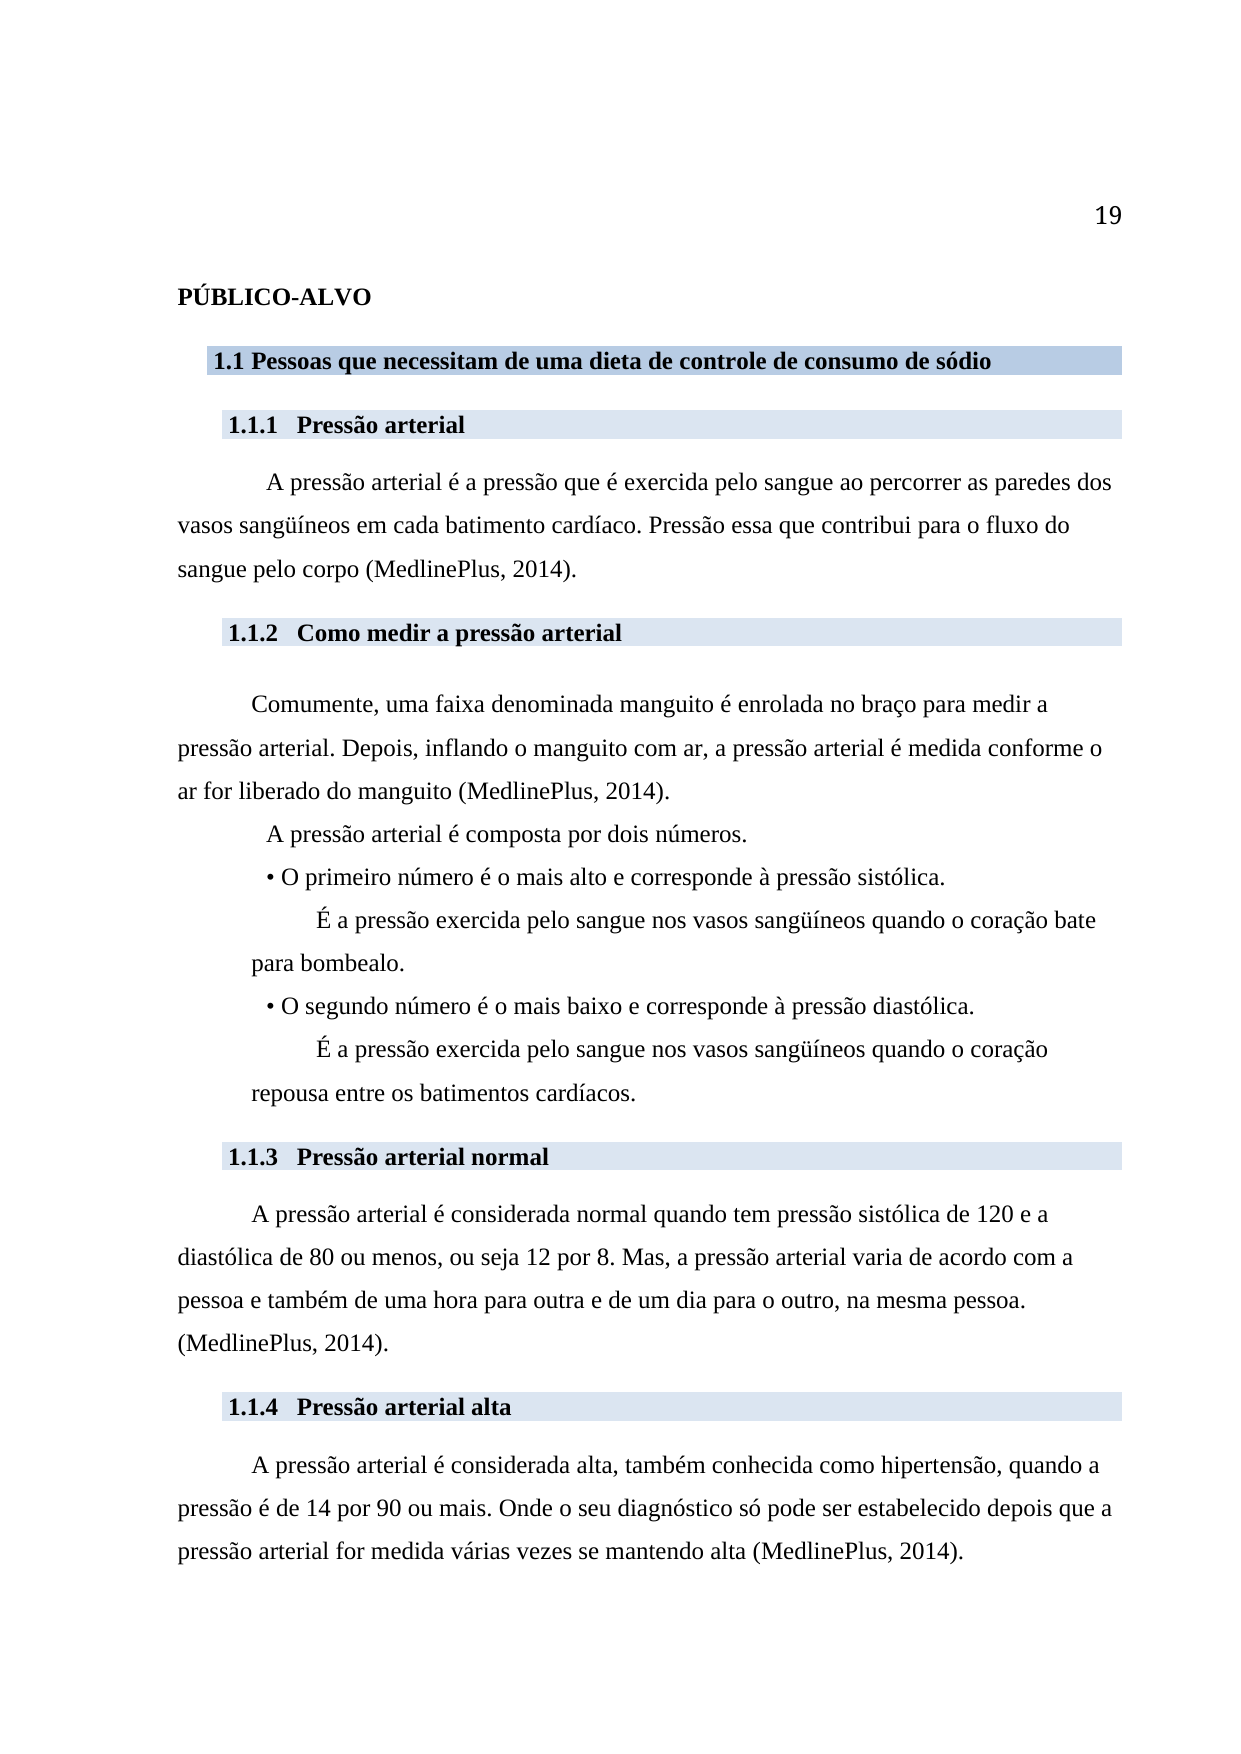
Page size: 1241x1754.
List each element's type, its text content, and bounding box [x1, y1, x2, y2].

subtitle Como medir a pressão arterial [222, 618, 1122, 646]
subtitle PÚBLICO-ALVO [177, 282, 1122, 311]
subtitle Pressão arterial normal [222, 1142, 1122, 1170]
text A pressão arterial é considerada normal quando tem pressão sistólica de 120 e a diastólica de 80 ou menos, ou seja 12 por 8. Mas, a pressão arterial varia de acordo com a pessoa e também de uma hora para outra e de um dia para o outro, na mesma pessoa. (MedlinePlus, 2014). [177, 1199, 1122, 1357]
subtitle Pessoas que necessitam de uma dieta de controle de consumo de sódio [207, 346, 1122, 375]
text A pressão arterial é a pressão que é exercida pelo sangue ao percorrer as paredes dos vasos sangüíneos em cada batimento cardíaco. Pressão essa que contribui para o fluxo do sangue pelo corpo (MedlinePlus, 2014). [177, 467, 1122, 582]
text • O primeiro número é o mais alto e corresponde à pressão sistólica. [177, 862, 1122, 891]
text • O segundo número é o mais baixo e corresponde à pressão diastólica. [177, 991, 1122, 1020]
subtitle Pressão arterial alta [222, 1392, 1122, 1421]
text A pressão arterial é considerada alta, também conhecida como hipertensão, quando a pressão é de 14 por 90 ou mais. Onde o seu diagnóstico só pode ser estabelecido depois que a pressão arterial for medida várias vezes se mantendo alta (MedlinePlus, 2014). [177, 1450, 1122, 1565]
text A pressão arterial é composta por dois números. [177, 819, 1122, 848]
text Comumente, uma faixa denominada manguito é enrolada no braço para medir a pressão arterial. Depois, inflando o manguito com ar, a pressão arterial é medida conforme o ar for liberado do manguito (MedlinePlus, 2014). [177, 689, 1122, 804]
text É a pressão exercida pelo sangue nos vasos sangüíneos quando o coração repousa entre os batimentos cardíacos. [177, 1034, 1122, 1106]
text É a pressão exercida pelo sangue nos vasos sangüíneos quando o coração bate para bombealo. [177, 905, 1122, 977]
subtitle Pressão arterial [222, 410, 1122, 439]
